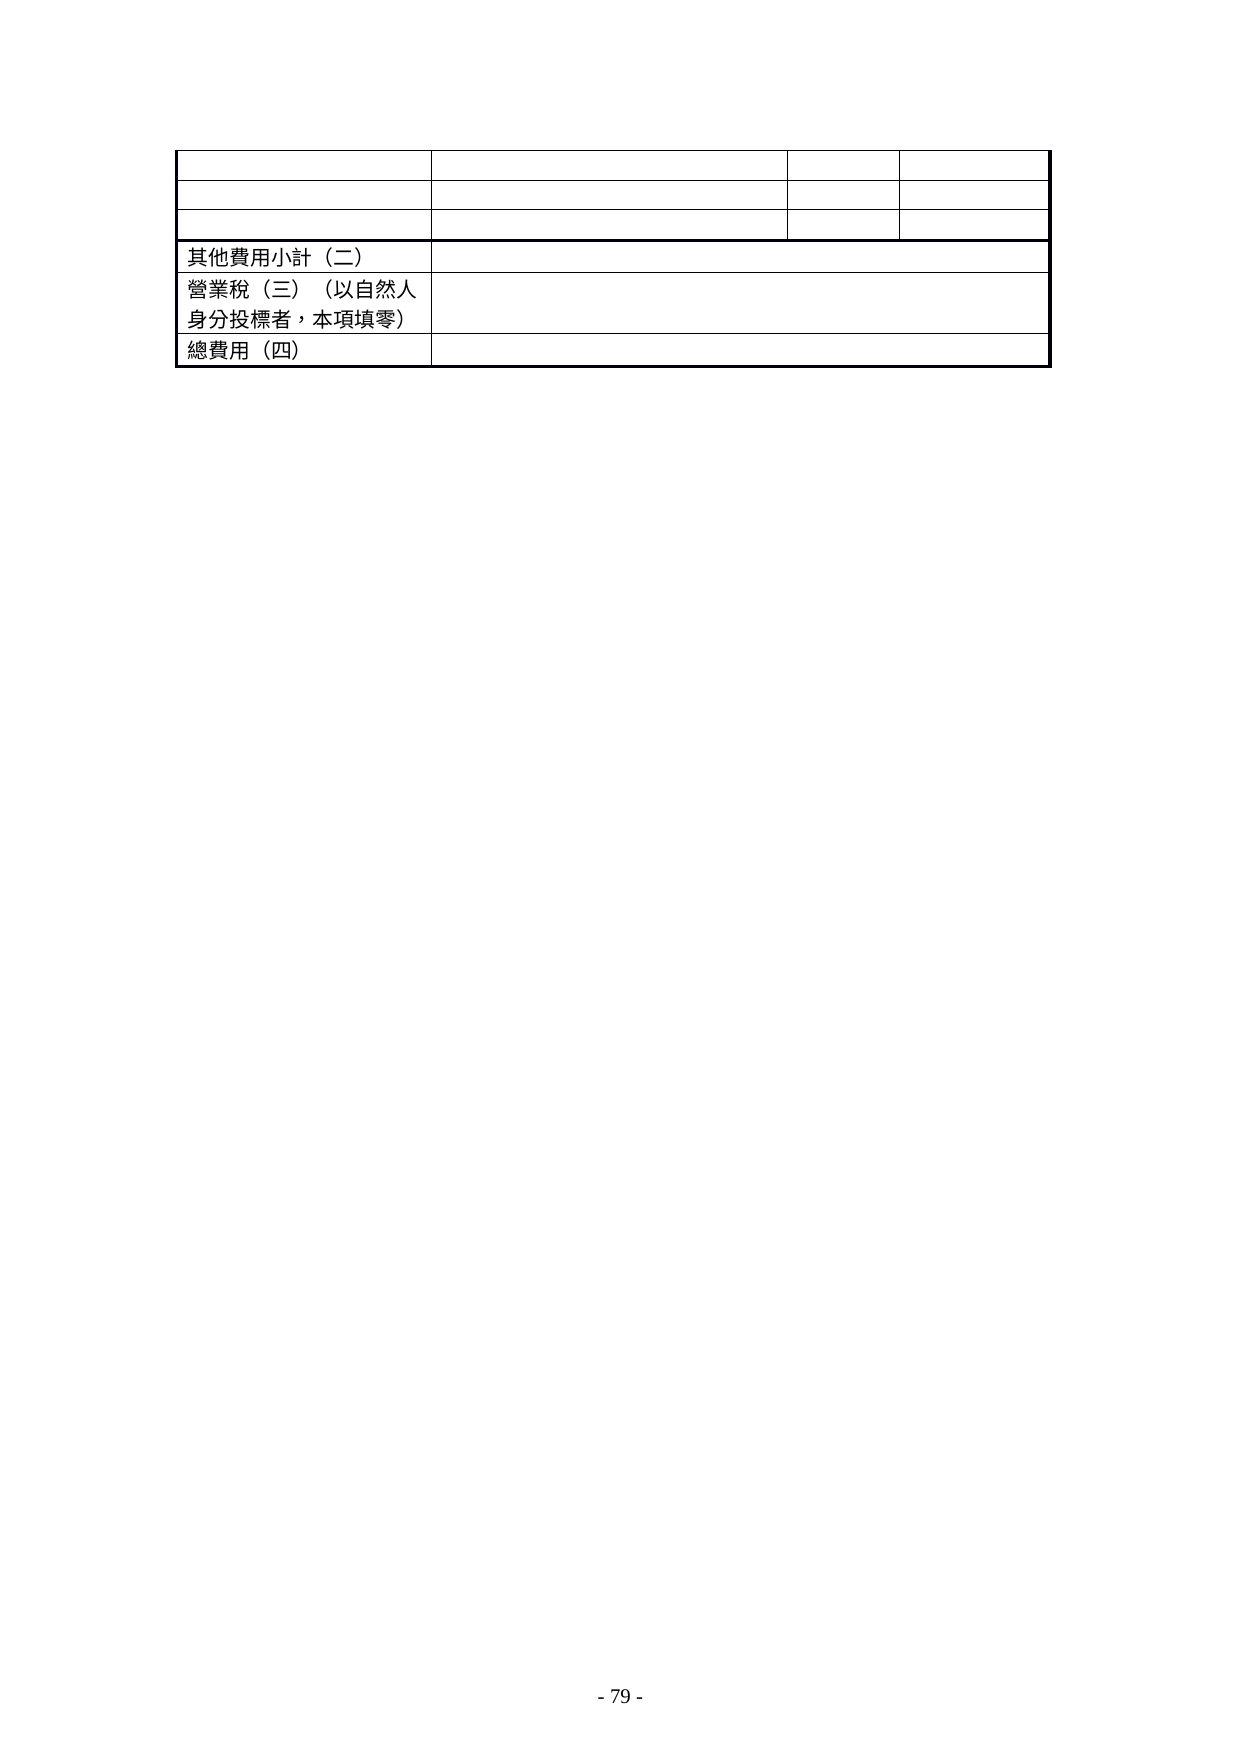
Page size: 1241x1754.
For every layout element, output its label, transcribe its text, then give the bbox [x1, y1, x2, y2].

table_cell [432, 210, 787, 238]
table_cell [432, 242, 1048, 272]
table_cell [432, 181, 787, 209]
table_cell [178, 151, 431, 179]
table_cell 營業稅（三）（以自然人身分投標者，本項填零） [178, 273, 431, 333]
table_cell [900, 151, 1048, 179]
table_cell [900, 210, 1048, 238]
table_cell [900, 181, 1048, 209]
table_cell 其他費用小計（二） [178, 242, 431, 272]
table_cell [178, 210, 431, 238]
table_cell [788, 151, 899, 179]
table_cell [178, 181, 431, 209]
table_cell [432, 273, 1048, 333]
table_cell 總費用（四） [178, 334, 431, 364]
table_cell [788, 181, 899, 209]
table_cell [432, 334, 1048, 364]
table_cell [432, 151, 787, 179]
table_cell [788, 210, 899, 238]
